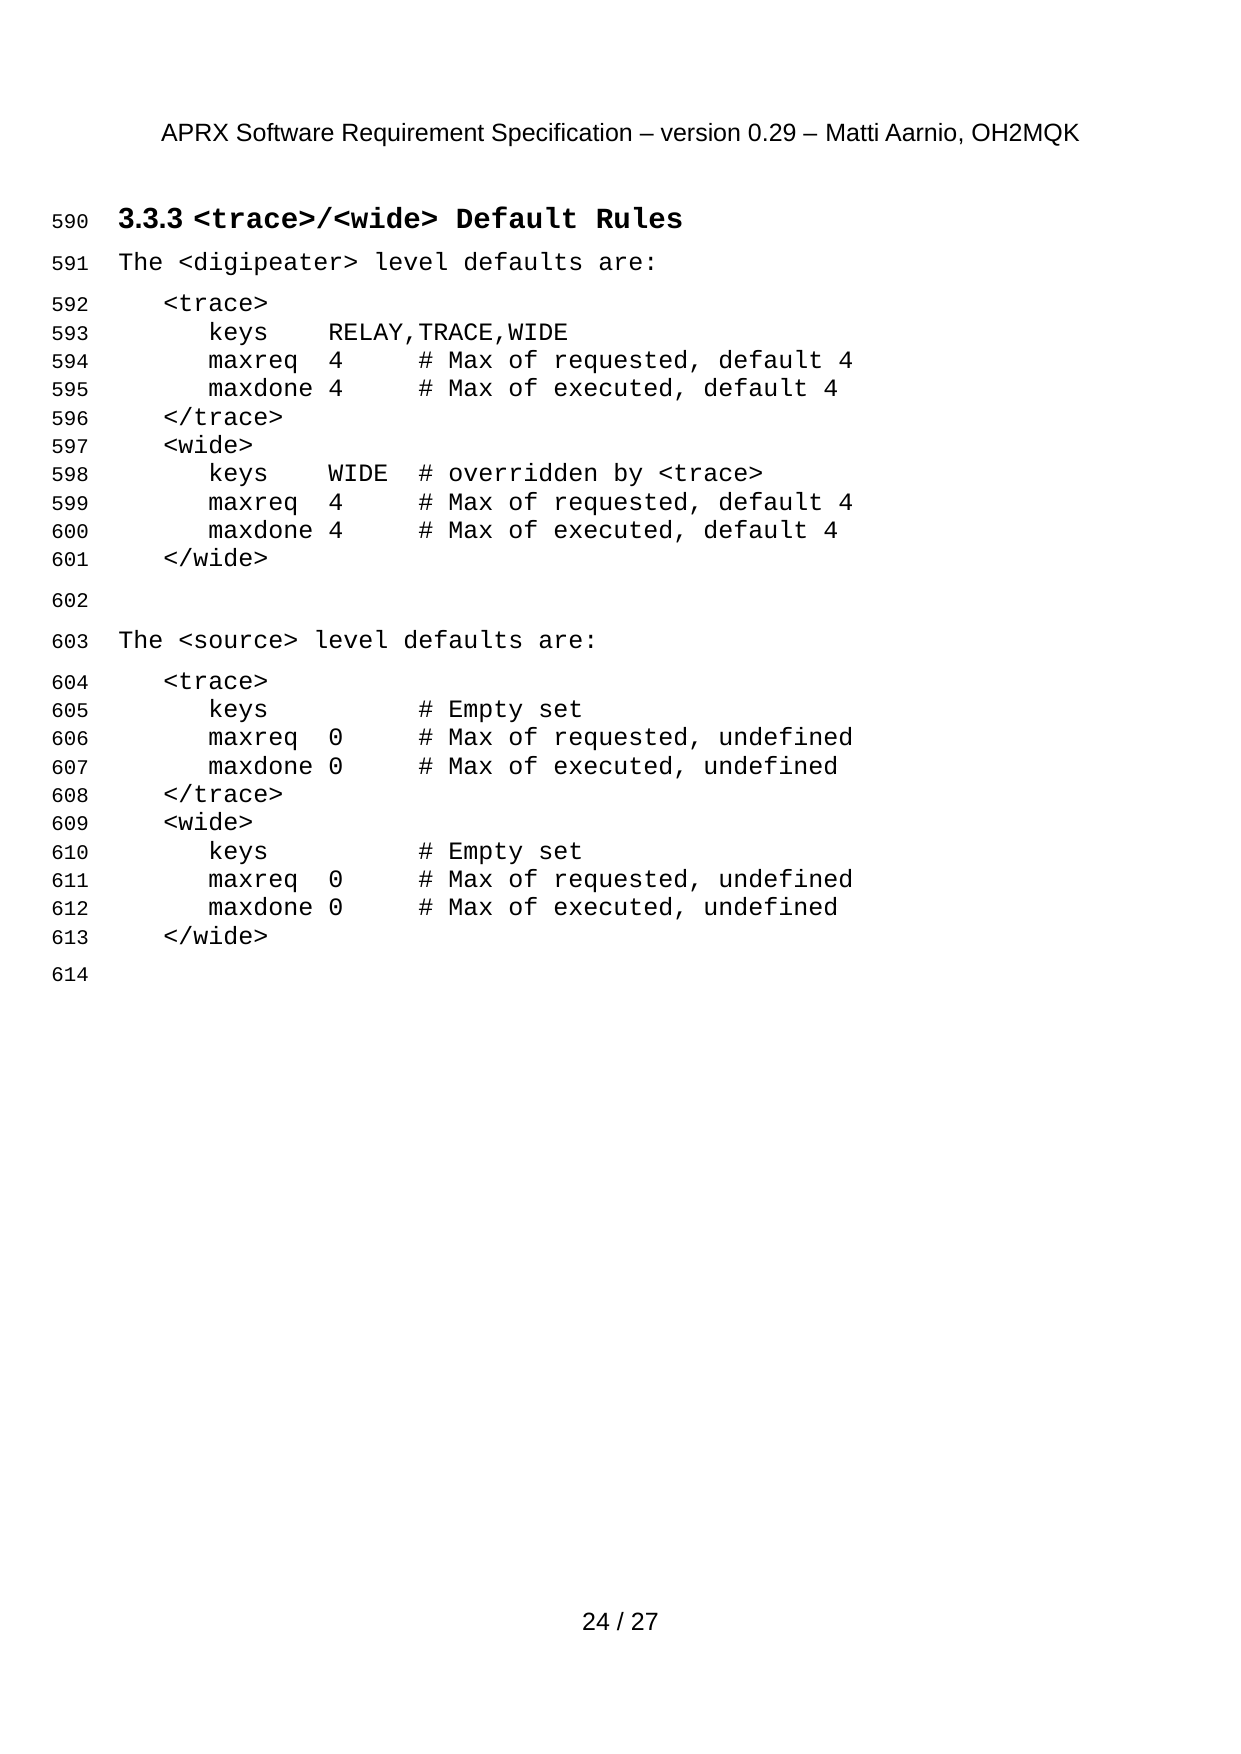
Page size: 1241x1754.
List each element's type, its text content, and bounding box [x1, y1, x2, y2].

text The <source> level defaults are: [118, 627, 1122, 656]
text <trace> keys RELAY,TRACE,WIDE maxreq 4 # Max of requested, default 4 maxdone 4 # Max of executed, default 4 </trace> <wide> keys WIDE # overridden by <trace> maxreq 4 # Max of requested, default 4 maxdone 4 # Max of executed, default 4 </wide> [118, 291, 1122, 574]
text The <digipeater> level defaults are: [118, 250, 1122, 278]
subtitle <trace>/<wide> Default Rules [118, 201, 1122, 237]
text <trace> keys # Empty set maxreq 0 # Max of requested, undefined maxdone 0 # Max of executed, undefined </trace> <wide> keys # Empty set maxreq 0 # Max of requested, undefined maxdone 0 # Max of executed, undefined </wide> [118, 668, 1122, 952]
